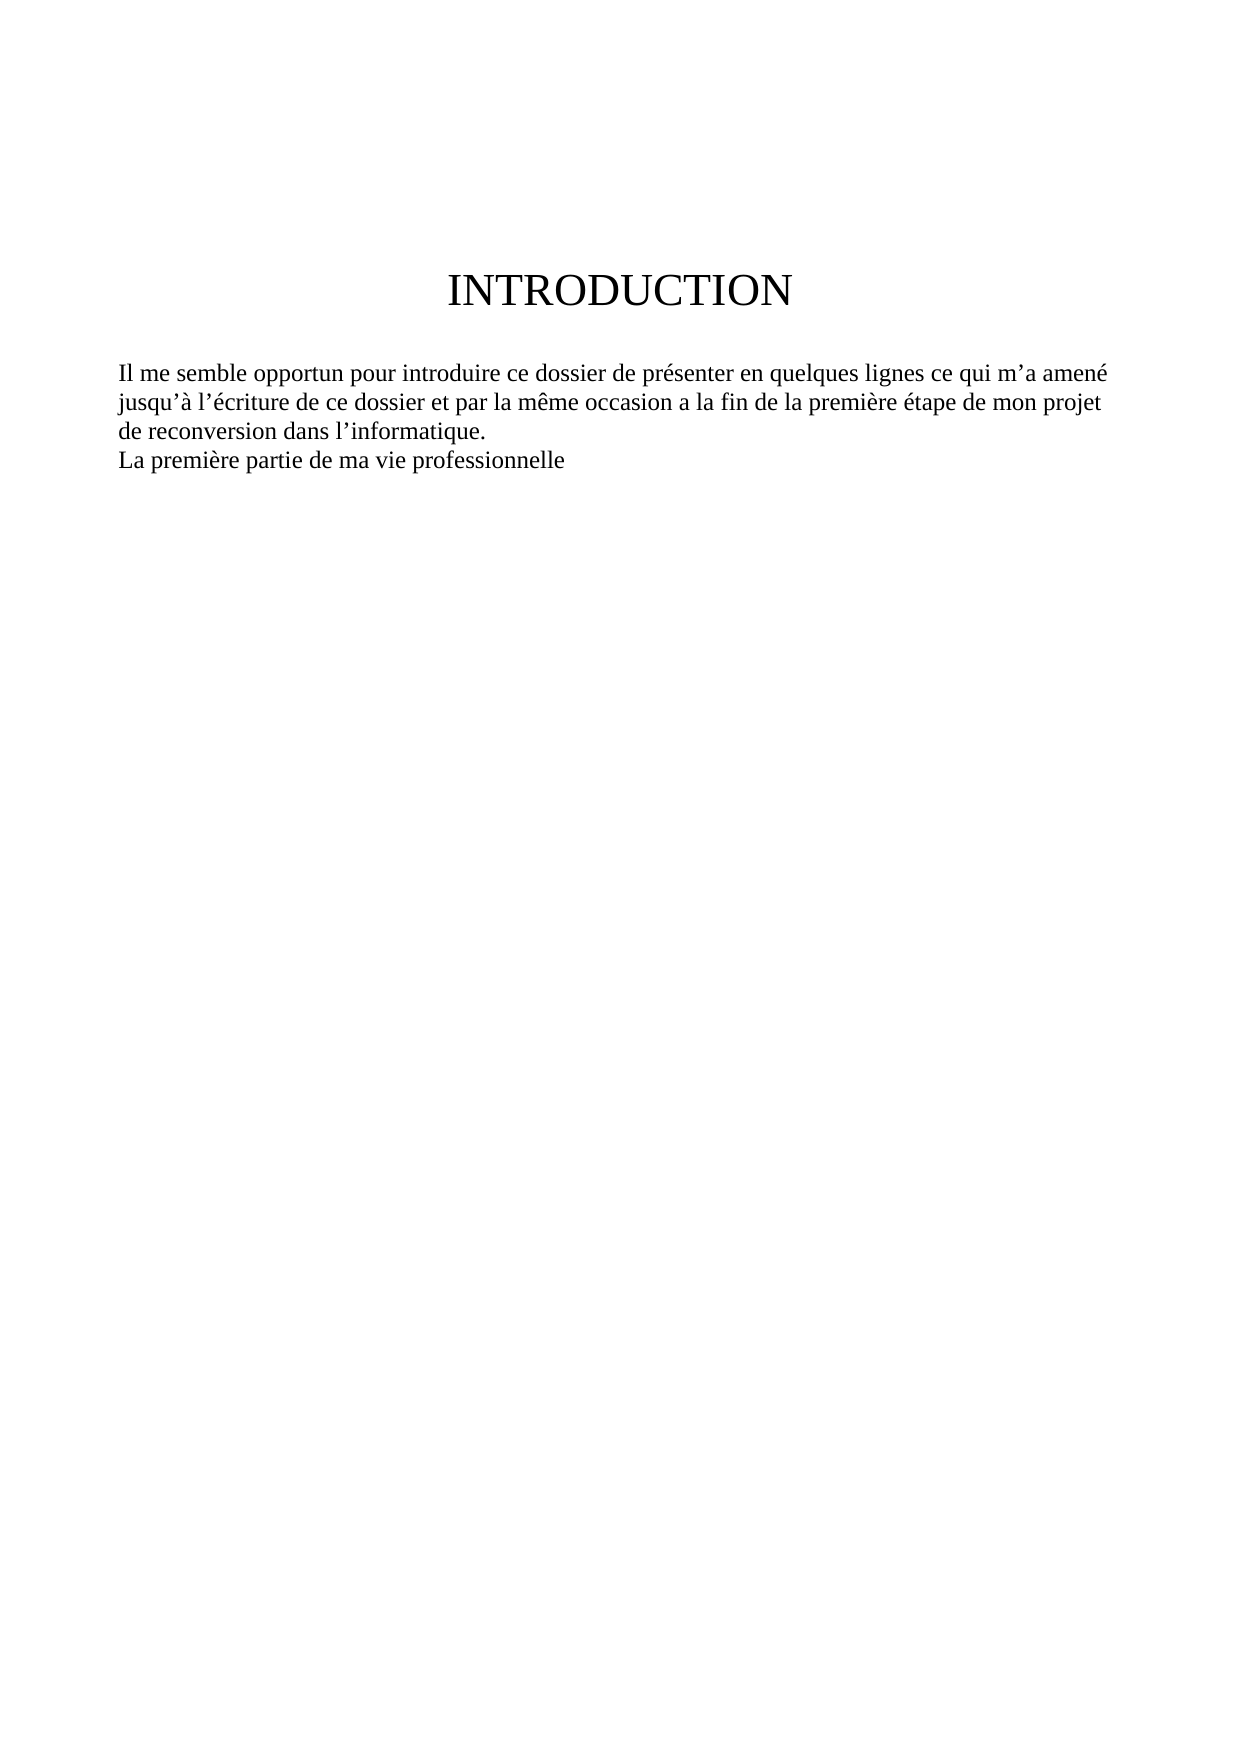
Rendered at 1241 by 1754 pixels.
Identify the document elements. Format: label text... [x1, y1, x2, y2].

text La première partie de ma vie professionnelle [118, 445, 1122, 473]
text INTRODUCTION [118, 263, 1122, 315]
text Il me semble opportun pour introduire ce dossier de présenter en quelques lignes ce qui m’a amené jusqu’à l’écriture de ce dossier et par la même occasion a la fin de la première étape de mon projet de reconversion dans l’informatique. [118, 358, 1122, 445]
